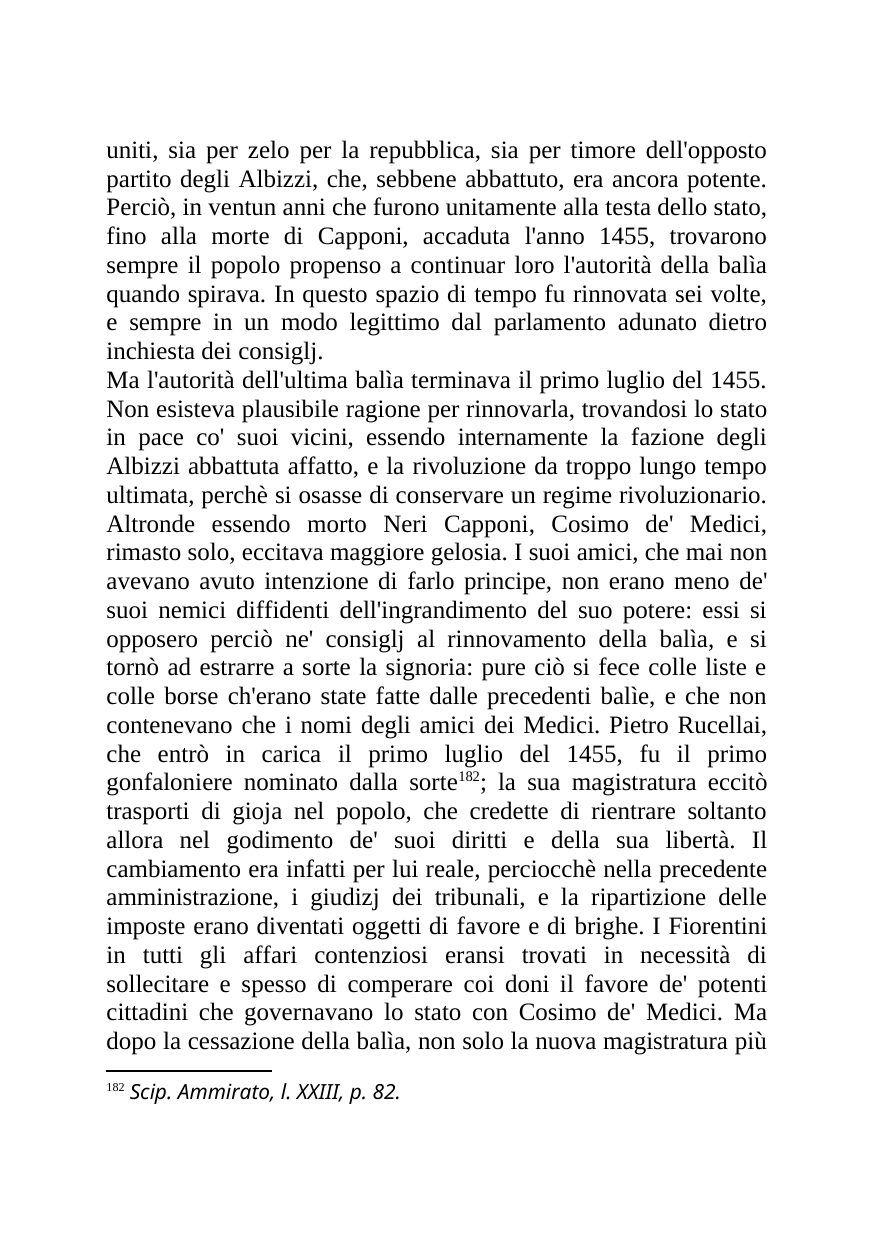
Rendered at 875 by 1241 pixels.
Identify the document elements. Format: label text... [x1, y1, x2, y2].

text Ma l'autorità dell'ultima balìa terminava il primo luglio del 1455. Non esisteva plausibile ragione per rinnovarla, trovandosi lo stato in pace co' suoi vicini, essendo internamente la fazione degli Albizzi abbattuta affatto, e la rivoluzione da troppo lungo tempo ultimata, perchè si osasse di conservare un regime rivoluzionario. Altronde essendo morto Neri Capponi, Cosimo de' Medici, rimasto solo, eccitava maggiore gelosia. I suoi amici, che mai non avevano avuto intenzione di farlo principe, non erano meno de' suoi nemici diffidenti dell'ingrandimento del suo potere: essi si opposero perciò ne' consiglj al rinnovamento della balìa, e si tornò ad estrarre a sorte la signoria: pure ciò si fece colle liste e colle borse ch'erano state fatte dalle precedenti balìe, e che non contenevano che i nomi degli amici dei Medici. Pietro Rucellai, che entrò in carica il primo luglio del 1455, fu il primo gonfaloniere nominato dalla sorte; la sua magistratura eccitò trasporti di gioja nel popolo, che credette di rientrare soltanto allora nel godimento de' suoi diritti e della sua libertà. Il cambiamento era infatti per lui reale, perciocchè nella precedente amministrazione, i giudizj dei tribunali, e la ripartizione delle imposte erano diventati oggetti di favore e di brighe. I Fiorentini in tutti gli affari contenziosi eransi trovati in necessità di sollecitare e spesso di comperare coi doni il favore de' potenti cittadini che governavano lo stato con Cosimo de' Medici. Ma dopo la cessazione della balìa, non solo la nuova magistratura più [106, 365, 768, 1055]
text uniti, sia per zelo per la repubblica, sia per timore dell'opposto partito degli Albizzi, che, sebbene abbattuto, era ancora potente. Perciò, in ventun anni che furono unitamente alla testa dello stato, fino alla morte di Capponi, accaduta l'anno 1455, trovarono sempre il popolo propenso a continuar loro l'autorità della balìa quando spirava. In questo spazio di tempo fu rinnovata sei volte, e sempre in un modo legittimo dal parlamento adunato dietro inchiesta dei consiglj. [106, 135, 768, 365]
text Scip. Ammirato, l. XXIII, p. 82. [106, 1077, 768, 1105]
